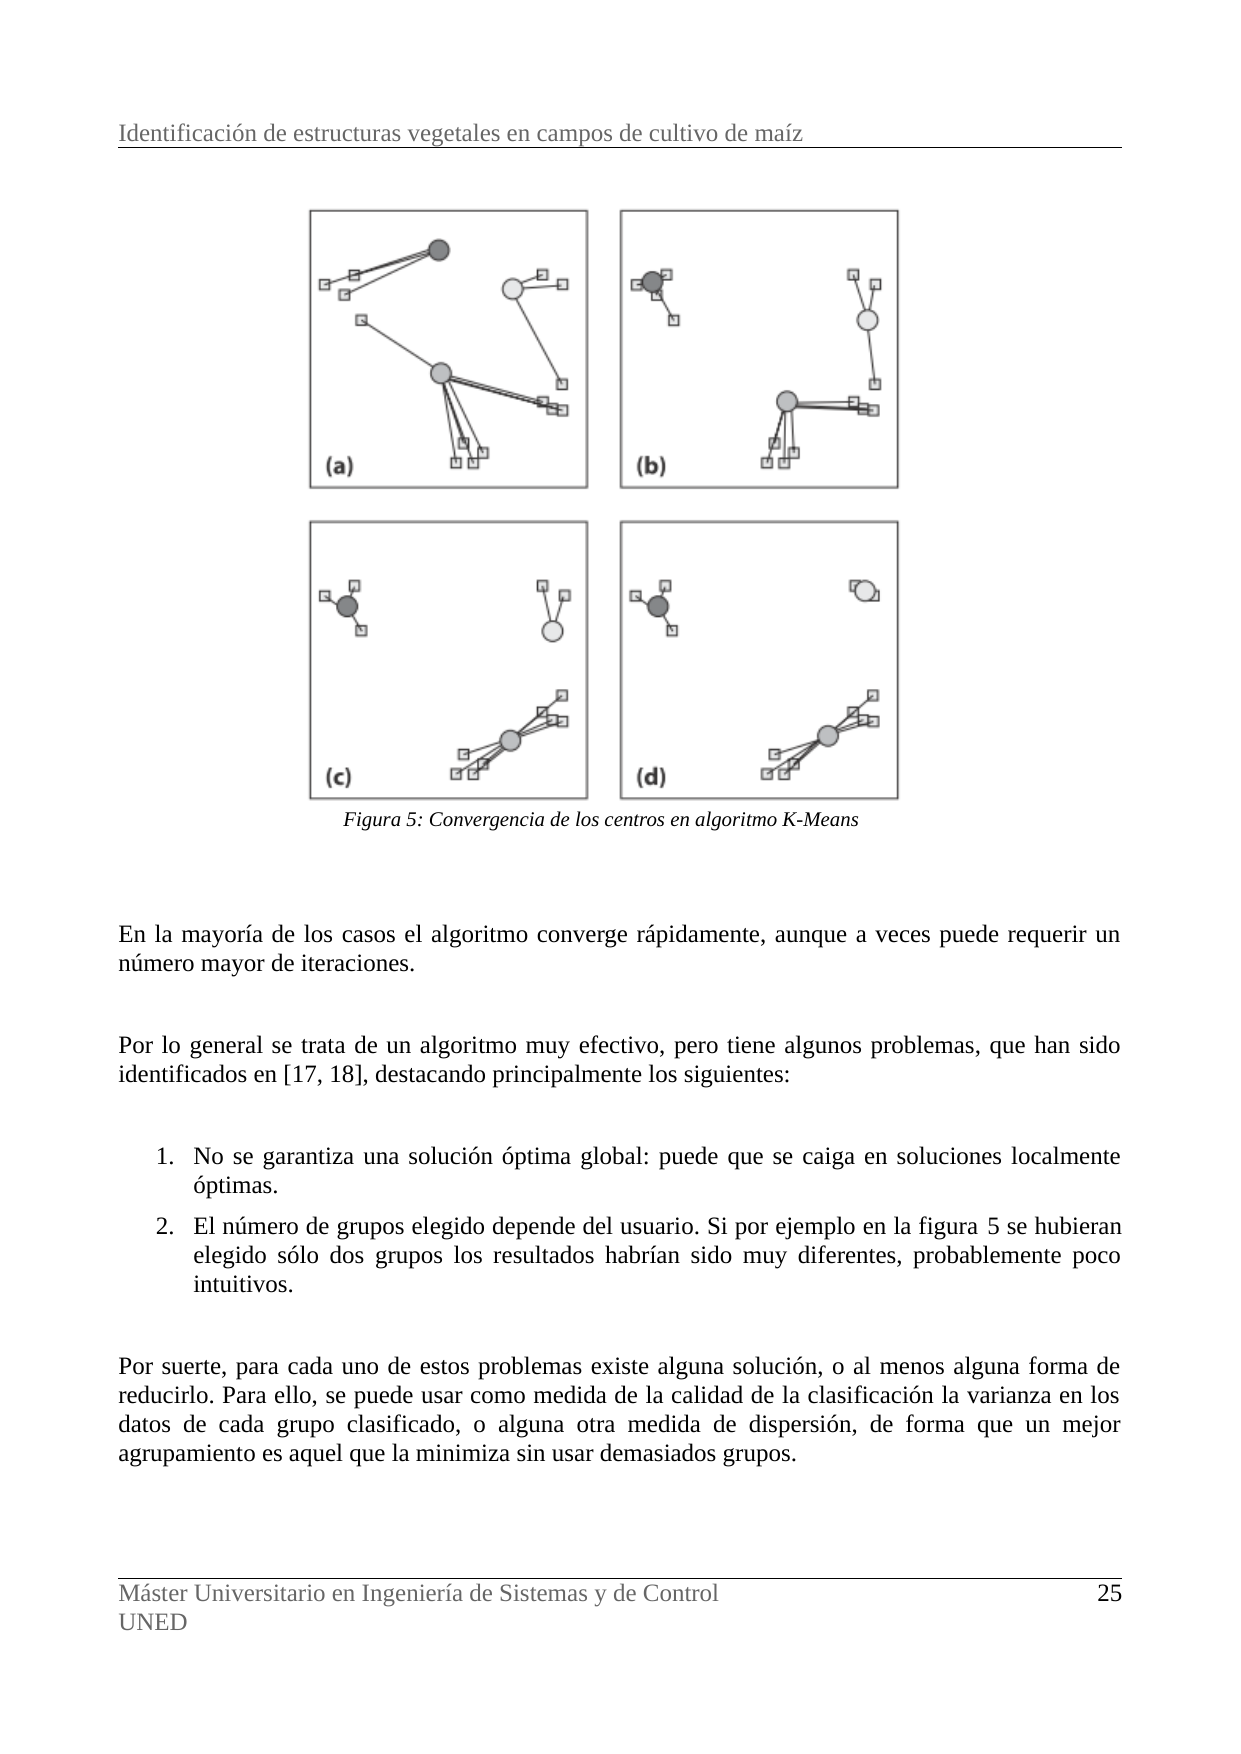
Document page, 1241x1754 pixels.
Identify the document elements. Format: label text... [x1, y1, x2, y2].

text En la mayoría de los casos el algoritmo converge rápidamente, aunque a veces puede requerir un número mayor de iteraciones. [118, 919, 1122, 976]
text Por lo general se trata de un algoritmo muy efectivo, pero tiene algunos problemas, que han sido identificados en [17, 18], destacando principalmente los siguientes: [118, 1030, 1122, 1088]
list El número de grupos elegido depende del usuario. Si por ejemplo en la figura 5 se hubieran elegido sólo dos grupos los resultados habrían sido muy diferentes, probablemente poco intuitivos. [156, 1211, 1122, 1298]
text Por suerte, para cada uno de estos problemas existe alguna solución, o al menos alguna forma de reducirlo. Para ello, se puede usar como medida de la calidad de la clasificación la varianza en los datos de cada grupo clasificado, o alguna otra medida de dispersión, de forma que un mejor agrupamiento es aquel que la minimiza sin usar demasiados grupos. [118, 1351, 1122, 1466]
list No se garantiza una solución óptima global: puede que se caiga en soluciones localmente óptimas. [156, 1141, 1122, 1199]
text Figura 5: Convergencia de los centros en algoritmo K-Means [299, 807, 904, 831]
picture [299, 201, 905, 807]
